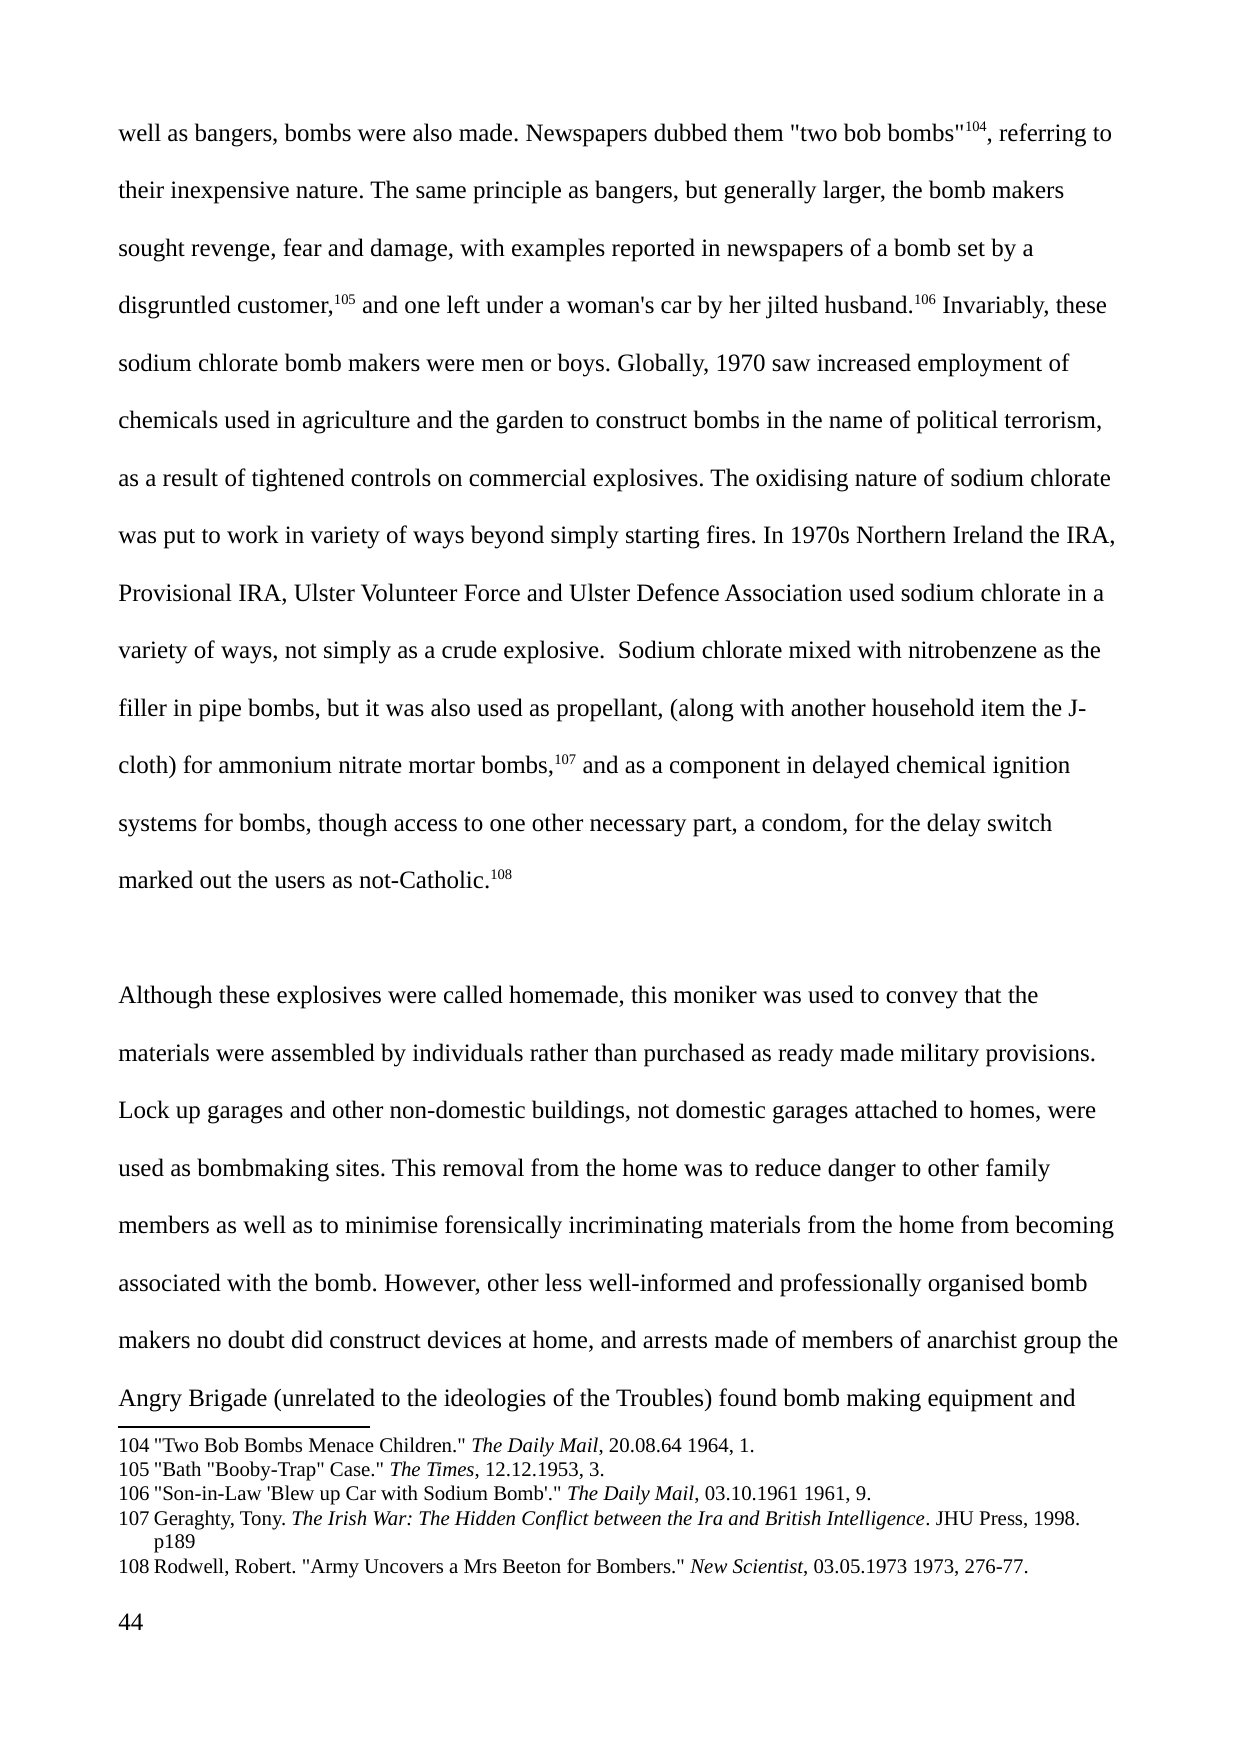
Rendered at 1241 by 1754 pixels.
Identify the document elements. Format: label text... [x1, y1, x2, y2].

text Rodwell, Robert. "Army Uncovers a Mrs Beeton for Bombers." New Scientist, 03.05.1973 1973, 276-77. [118, 1553, 1122, 1578]
text Geraghty, Tony. The Irish War: The Hidden Conflict between the Ira and British Intelligence. JHU Press, 1998. p189 [118, 1505, 1122, 1553]
text Although these explosives were called homemade, this moniker was used to convey that the materials were assembled by individuals rather than purchased as ready made military provisions. Lock up garages and other non-domestic buildings, not domestic garages attached to homes, were used as bombmaking sites. This removal from the home was to reduce danger to other family members as well as to minimise forensically incriminating materials from the home from becoming associated with the bomb. However, other less well-informed and professionally organised bomb makers no doubt did construct devices at home, and arrests made of members of anarchist group the Angry Brigade (unrelated to the ideologies of the Troubles) found bomb making equipment and [118, 981, 1122, 1412]
text well as bangers, bombs were also made. Newspapers dubbed them "two bob bombs", referring to their inexpensive nature. The same principle as bangers, but generally larger, the bomb makers sought revenge, fear and damage, with examples reported in newspapers of a bomb set by a disgruntled customer, and one left under a woman's car by her jilted husband. Invariably, these sodium chlorate bomb makers were men or boys. Globally, 1970 saw increased employment of chemicals used in agriculture and the garden to construct bombs in the name of political terrorism, as a result of tightened controls on commercial explosives. The oxidising nature of sodium chlorate was put to work in variety of ways beyond simply starting fires. In 1970s Northern Ireland the IRA, Provisional IRA, Ulster Volunteer Force and Ulster Defence Association used sodium chlorate in a variety of ways, not simply as a crude explosive. Sodium chlorate mixed with nitrobenzene as the filler in pipe bombs, but it was also used as propellant, (along with another household item the J-cloth) for ammonium nitrate mortar bombs, and as a component in delayed chemical ignition systems for bombs, though access to one other necessary part, a condom, for the delay switch marked out the users as not-Catholic. [118, 118, 1122, 894]
text "Bath "Booby-Trap" Case." The Times, 12.12.1953, 3. [118, 1457, 1122, 1481]
text "Two Bob Bombs Menace Children." The Daily Mail, 20.08.64 1964, 1. [118, 1433, 1122, 1457]
text "Son-in-Law 'Blew up Car with Sodium Bomb'." The Daily Mail, 03.10.1961 1961, 9. [118, 1481, 1122, 1505]
